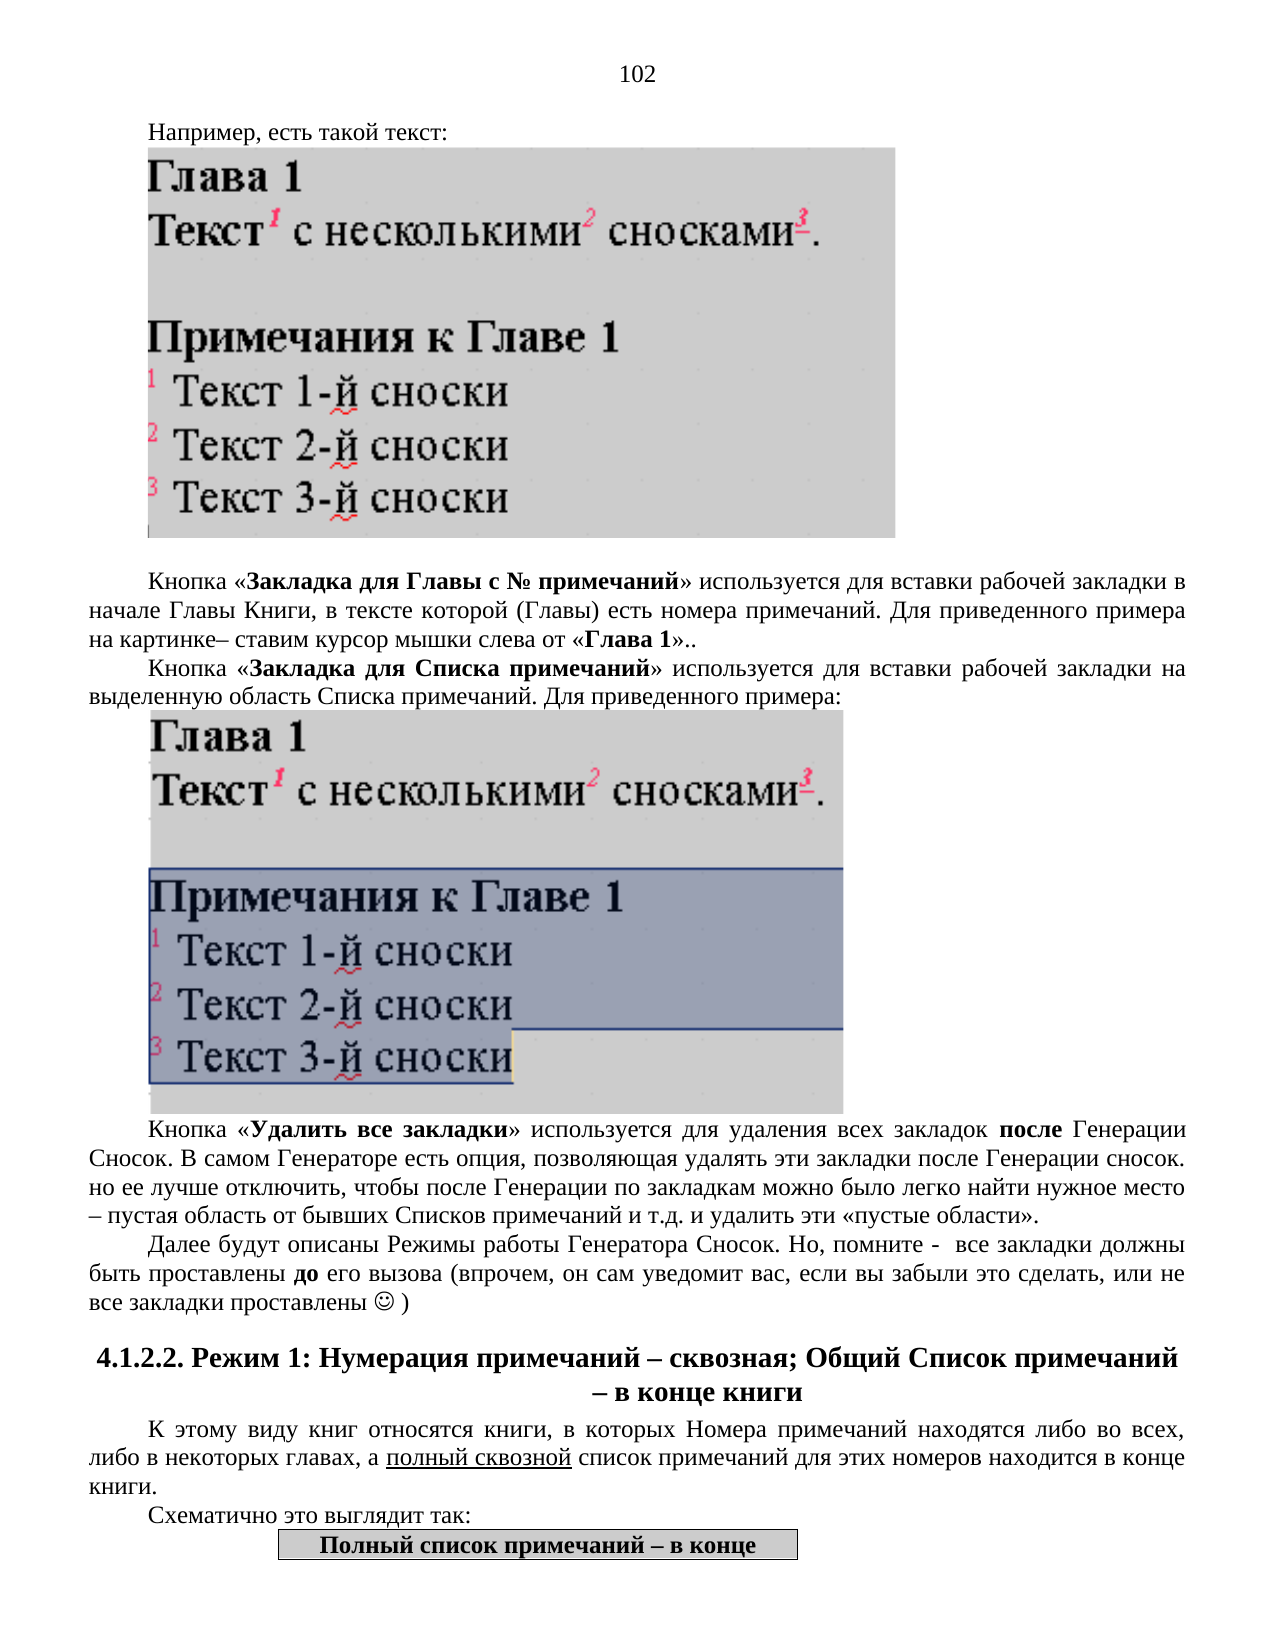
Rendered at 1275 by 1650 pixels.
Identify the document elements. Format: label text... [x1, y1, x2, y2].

text К этому виду книг относятся книги, в которых Номера примечаний находятся либо во всех, либо в некоторых главах, а полный сквозной список примечаний для этих номеров находится в конце книги. [89, 1414, 1186, 1500]
text Кнопка «Закладка для Главы с № примечаний» используется для вставки рабочей закладки в начале Главы Книги, в тексте которой (Главы) есть номера примечаний. Для приведенного примера на картинке– ставим курсор мышки слева от «Глава 1».. [89, 566, 1186, 653]
picture [147, 710, 844, 1114]
text Например, есть такой текст: [89, 117, 1186, 146]
text Кнопка «Закладка для Списка примечаний» используется для вставки рабочей закладки на выделенную область Списка примечаний. Для приведенного примера: [89, 653, 1186, 710]
text Кнопка «Удалить все закладки» используется для удаления всех закладок после Генерации Сносок. В самом Генераторе есть опция, позволяющая удалять эти закладки после Генерации сносок. но ее лучше отключить, чтобы после Генерации по закладкам можно было легко найти нужное место – пустая область от бывших Списков примечаний и т.д. и удалить эти «пустые области». [89, 1114, 1186, 1229]
table_header Полный список примечаний – в конце [279, 1530, 797, 1558]
text Схематично это выглядит так: [89, 1500, 1186, 1529]
subtitle 4.1.2.2. Режим 1: Нумерация примечаний – сквозная; Общий Список примечаний – в конце книги [89, 1340, 1186, 1407]
text Далее будут описаны Режимы работы Генератора Сносок. Но, помните - все закладки должны быть проставлены до его вызова (впрочем, он сам уведомит вас, если вы забыли это сделать, или не все закладки проставлены  ) [89, 1229, 1186, 1315]
picture [147, 146, 896, 538]
